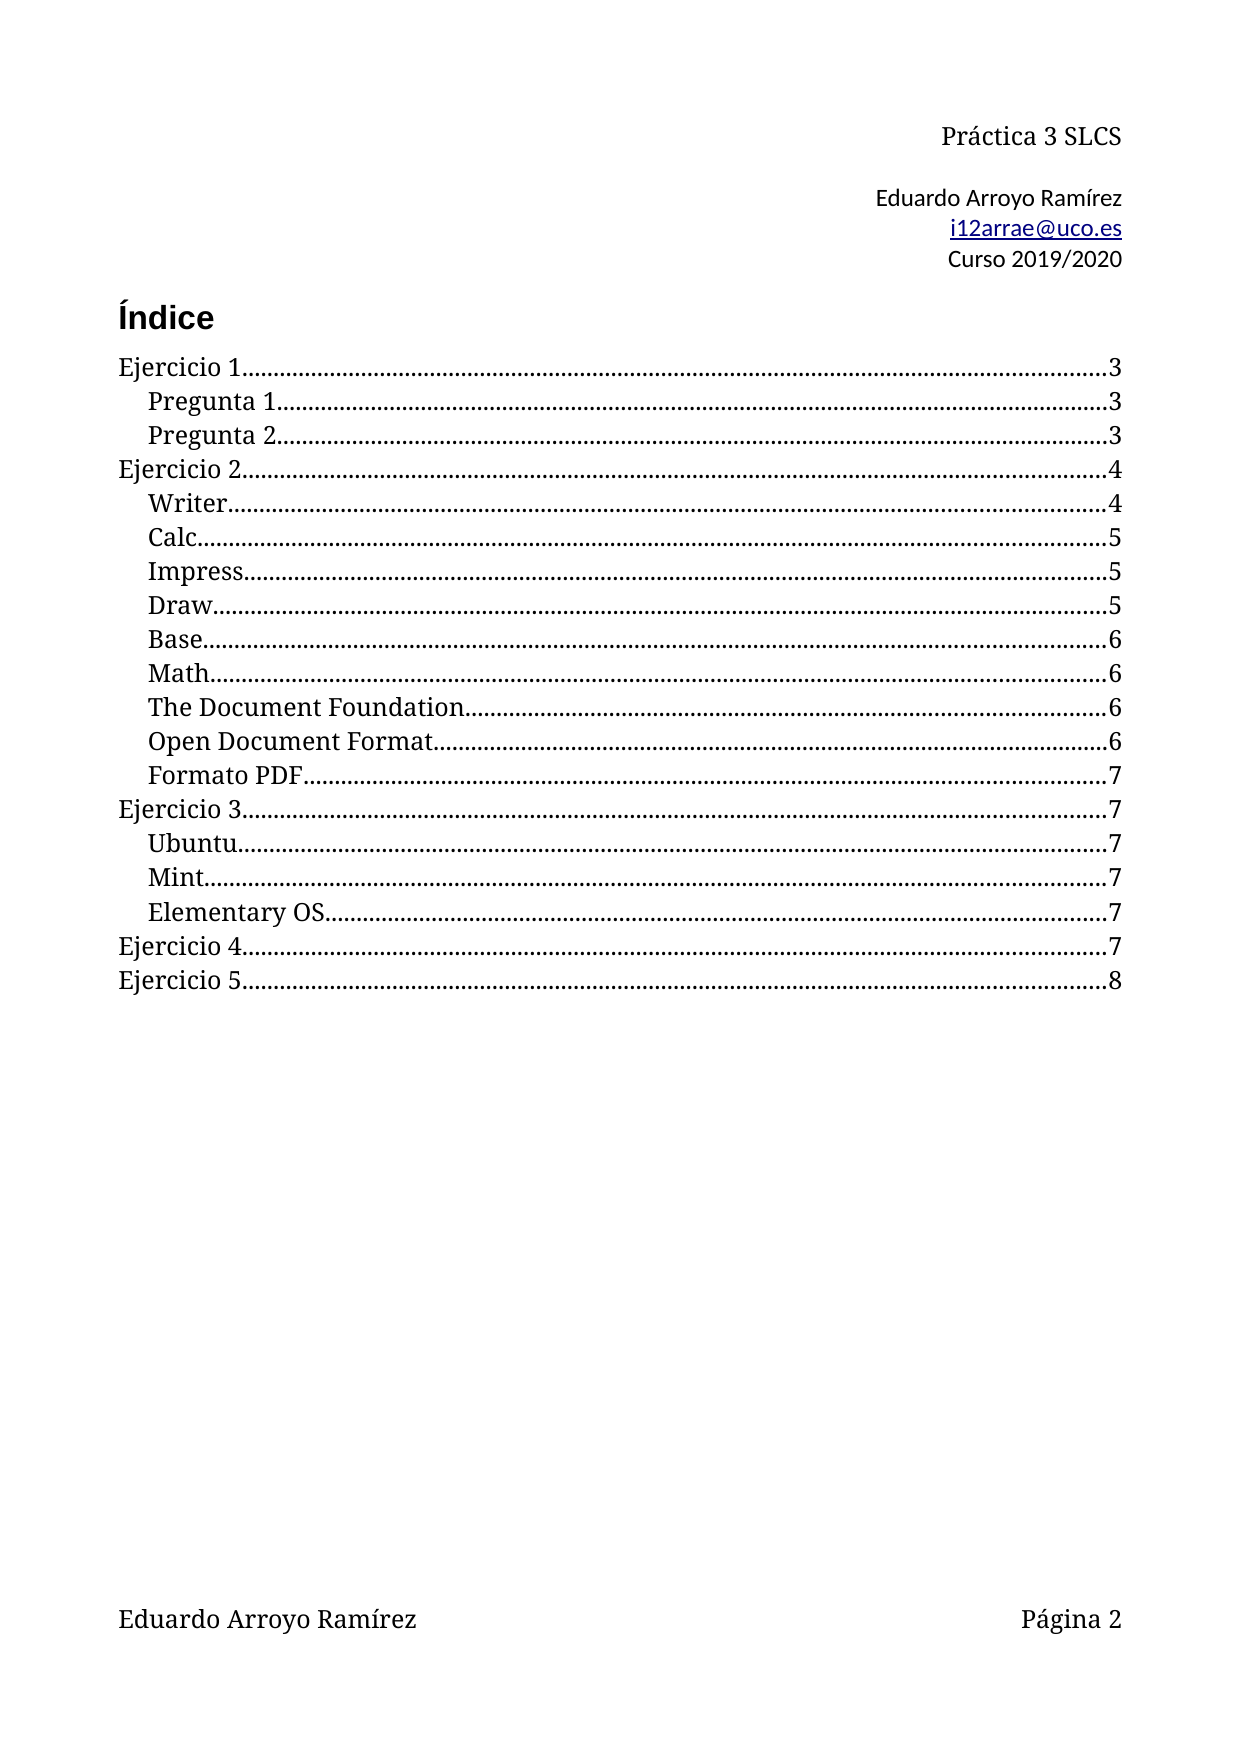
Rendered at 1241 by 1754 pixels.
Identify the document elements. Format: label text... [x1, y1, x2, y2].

text Ejercicio 3 7 [118, 792, 1122, 826]
text Ejercicio 4 7 [118, 928, 1122, 962]
text Base 6 [148, 622, 1122, 656]
text Elementary OS 7 [148, 894, 1122, 928]
text Math 6 [148, 656, 1122, 690]
text i12arrae@uco.es [118, 212, 1122, 243]
text Writer 4 [148, 485, 1122, 519]
subtitle Índice [118, 298, 1122, 337]
text Draw 5 [148, 588, 1122, 622]
text Pregunta 2 3 [148, 417, 1122, 451]
text Ejercicio 1 3 [118, 349, 1122, 383]
text Calc 5 [148, 519, 1122, 553]
text The Document Foundation 6 [148, 690, 1122, 724]
text Eduardo Arroyo Ramírez [118, 182, 1122, 212]
text Ejercicio 2 4 [118, 451, 1122, 485]
text Ejercicio 5 8 [118, 962, 1122, 996]
text Formato PDF 7 [148, 758, 1122, 792]
text Pregunta 1 3 [148, 383, 1122, 417]
text Mint 7 [148, 860, 1122, 894]
text Impress 5 [148, 553, 1122, 588]
text Open Document Format 6 [148, 724, 1122, 758]
text Curso 2019/2020 [118, 243, 1122, 273]
text Ubuntu 7 [148, 826, 1122, 860]
